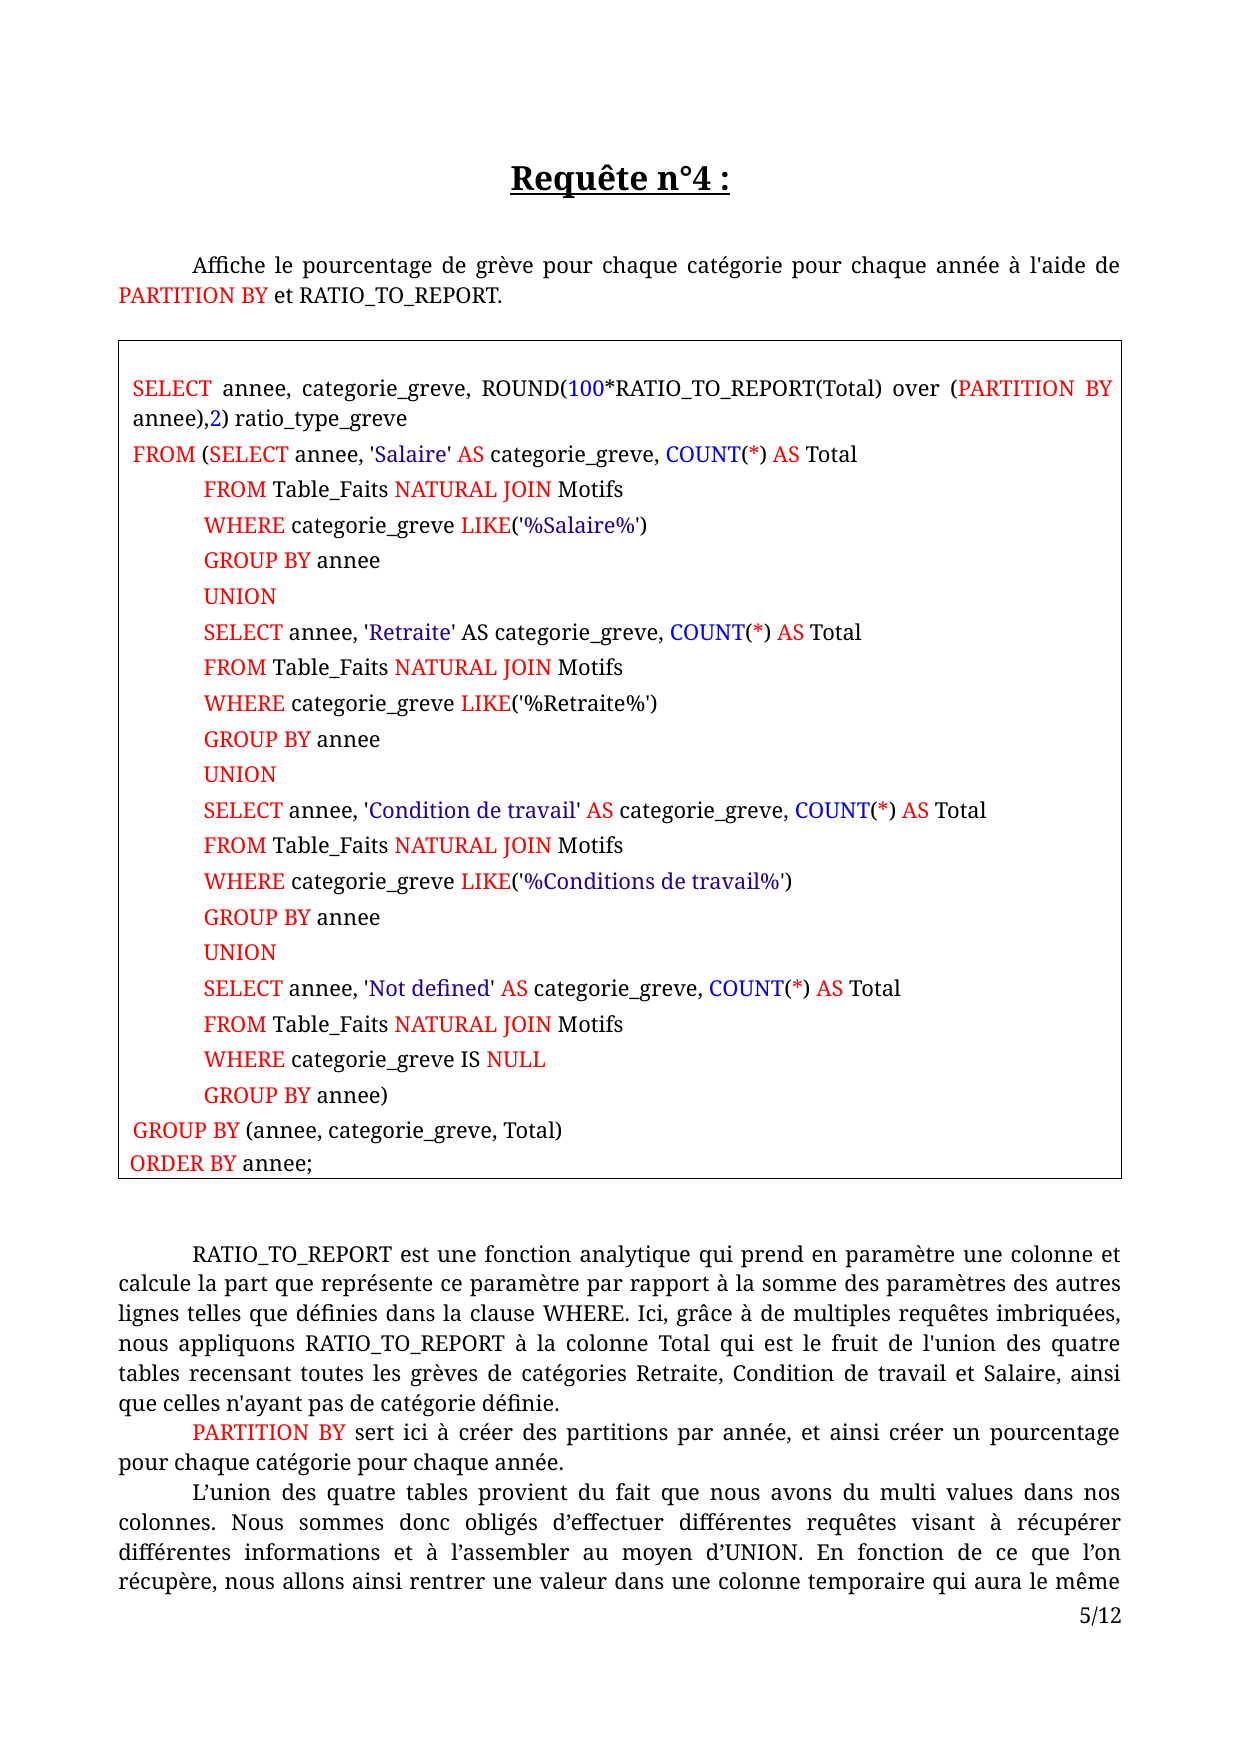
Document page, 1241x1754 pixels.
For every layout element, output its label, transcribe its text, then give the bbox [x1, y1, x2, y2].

table_header GROUP BY annee) [200, 1077, 413, 1113]
text Affiche le pourcentage de grève pour chaque catégorie pour chaque année à l'aide de PARTITION BY et RATIO_TO_REPORT. [118, 250, 1122, 310]
table_header GROUP BY annee [200, 899, 403, 934]
table_header WHERE categorie_greve IS NULL [200, 1041, 571, 1077]
table_header GROUP BY annee [200, 721, 403, 756]
text L’union des quatre tables provient du fait que nous avons du multi values dans nos colonnes. Nous sommes donc obligés d’effectuer différentes requêtes visant à récupérer différentes informations et à l’assembler au moyen d’UNION. En fonction de ce que l’on récupère, nous allons ainsi rentrer une valeur dans une colonne temporaire qui aura le même [118, 1477, 1122, 1596]
text PARTITION BY sert ici à créer des partitions par année, et ainsi créer un pourcentage pour chaque catégorie pour chaque année. [118, 1417, 1122, 1477]
table_header GROUP BY (annee, categorie_greve, Total) [129, 1113, 581, 1148]
table_header SELECT annee, 'Retraite' AS categorie_greve, COUNT(*) AS Total [200, 614, 892, 649]
table_header FROM (SELECT annee, 'Salaire' AS categorie_greve, COUNT(*) AS Total [129, 436, 897, 471]
table_header UNION [200, 756, 299, 792]
table_header FROM Table_Faits NATURAL JOIN Motifs [200, 828, 663, 863]
table_header ORDER BY annee; [119, 341, 1121, 1178]
table_header UNION [200, 935, 299, 970]
table_header SELECT annee, 'Not defined' AS categorie_greve, COUNT(*) AS Total [200, 970, 932, 1006]
table_header SELECT annee, 'Condition de travail' AS categorie_greve, COUNT(*) AS Total [200, 792, 1011, 828]
subtitle Requête n°4 : [118, 154, 1122, 200]
table_header GROUP BY annee [200, 543, 403, 578]
table_header FROM Table_Faits NATURAL JOIN Motifs [200, 1006, 663, 1041]
text RATIO_TO_REPORT est une fonction analytique qui prend en paramètre une colonne et calcule la part que représente ce paramètre par rapport à la somme des paramètres des autres lignes telles que définies dans la clause WHERE. Ici, grâce à de multiples requêtes imbriquées, nous appliquons RATIO_TO_REPORT à la colonne Total qui est le fruit de l'union des quatre tables recensant toutes les grèves de catégories Retraite, Condition de travail et Salaire, ainsi que celles n'ayant pas de catégorie définie. [118, 1239, 1122, 1417]
table_header FROM Table_Faits NATURAL JOIN Motifs [200, 471, 663, 507]
table_header WHERE categorie_greve LIKE('%Salaire%') [200, 507, 667, 543]
table_header FROM Table_Faits NATURAL JOIN Motifs [200, 650, 663, 685]
table_header SELECT annee, categorie_greve, ROUND(100*RATIO_TO_REPORT(Total) over (PARTITION BY annee),2) ratio_type_greve [129, 370, 1115, 436]
table_header UNION [200, 578, 299, 614]
table_header WHERE categorie_greve LIKE('%Retraite%') [200, 685, 677, 721]
table_header WHERE categorie_greve LIKE('%Conditions de travail%') [200, 863, 805, 899]
